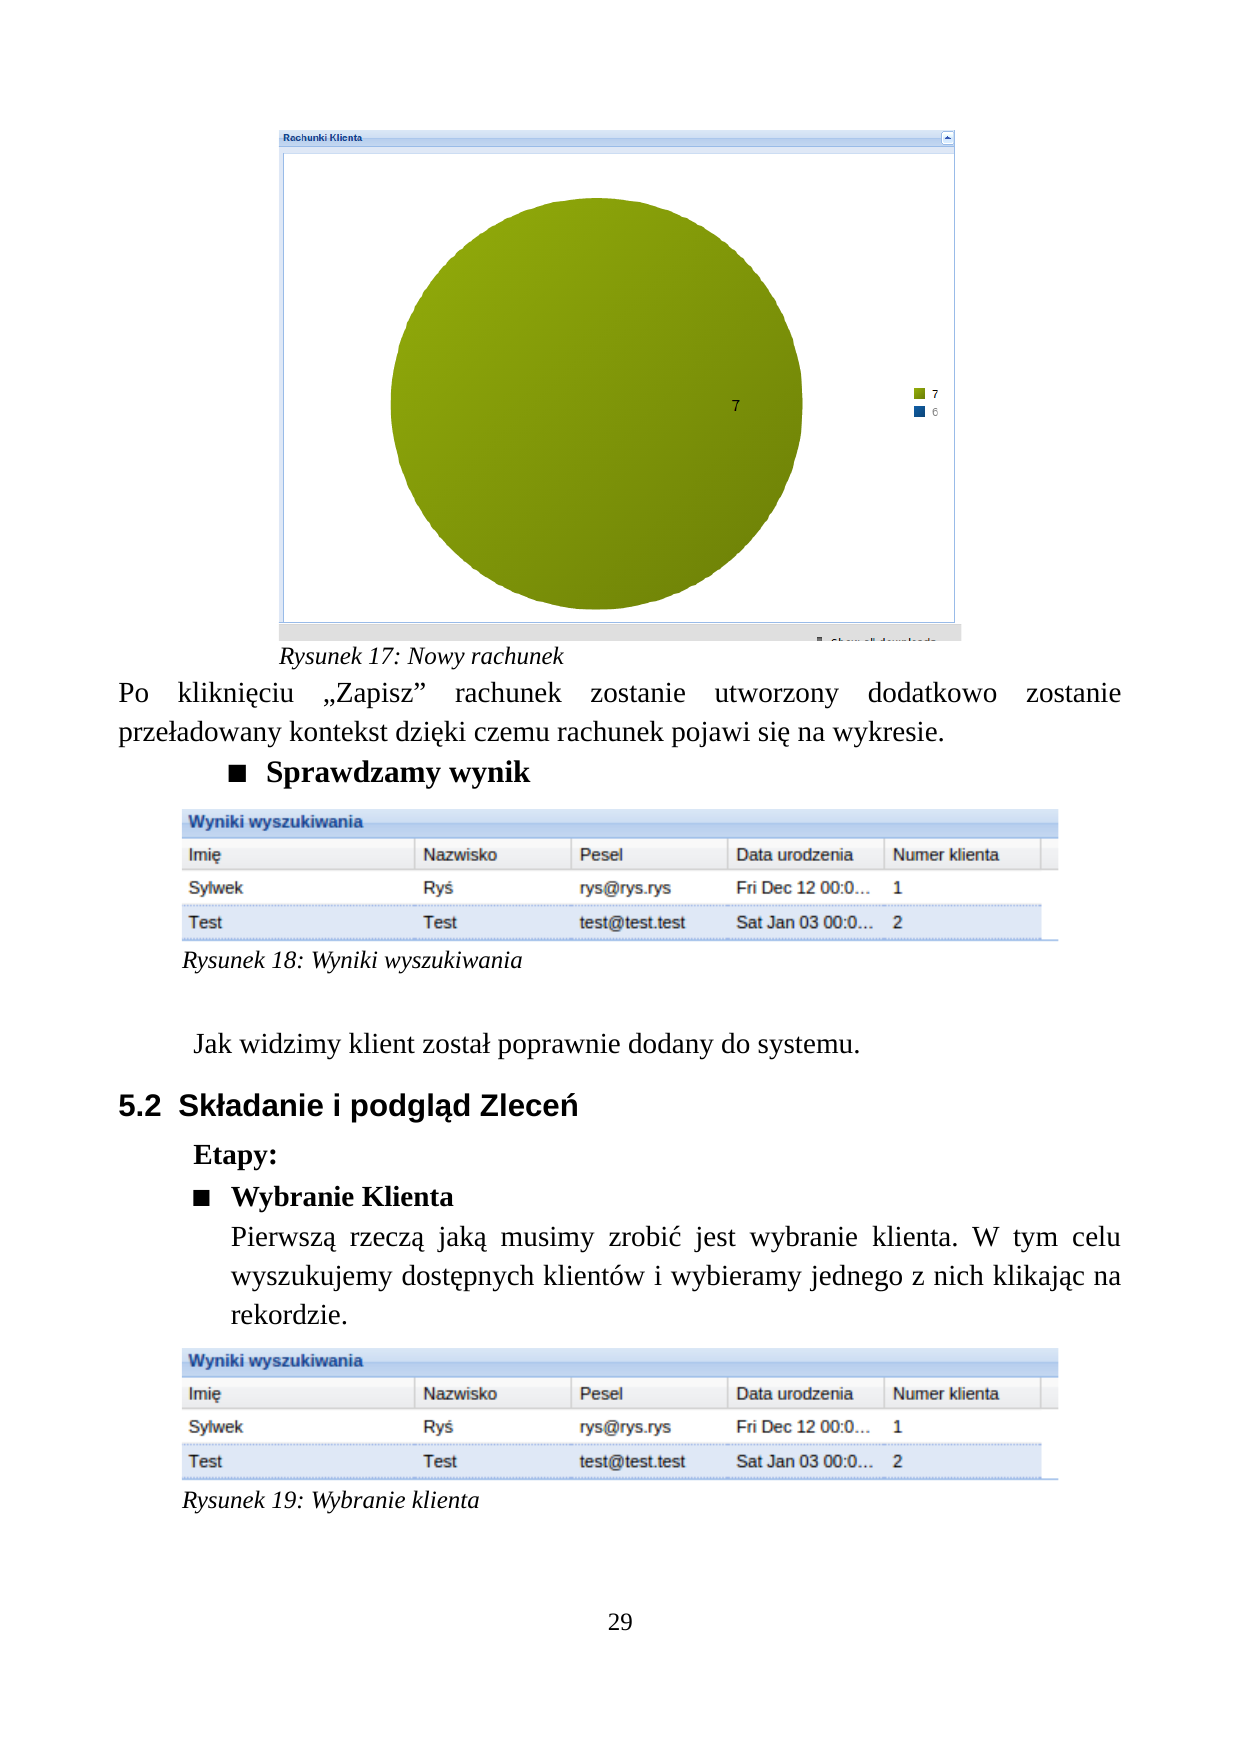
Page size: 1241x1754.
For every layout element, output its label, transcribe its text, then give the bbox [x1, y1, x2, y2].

list Sprawdzamy wynik [228, 754, 1122, 789]
list Rysunek 18: Wyniki wyszukiwania [182, 946, 1058, 974]
text Rysunek 17: Nowy rachunek [279, 641, 961, 670]
subtitle Składanie i podgląd Zleceń [118, 1087, 1122, 1123]
picture [278, 130, 962, 641]
text Po kliknięciu „Zapisz” rachunek zostanie utworzony dodatkowo zostanie przeładowany kontekst dzięki czemu rachunek pojawi się na wykresie. [118, 118, 1122, 748]
list Etapy: [156, 1136, 1122, 1171]
picture [181, 1348, 1059, 1485]
list Pierwszą rzeczą jaką musimy zrobić jest wybranie klienta. W tym celu wyszukujemy dostępnych klientów i wybieramy jednego z nich klikając na rekordzie. [193, 1219, 1122, 1331]
picture [181, 809, 1059, 946]
list Rysunek 19: Wybranie klienta [182, 1485, 1058, 1514]
list Jak widzimy klient został poprawnie dodany do systemu. [156, 1024, 1122, 1060]
list Wybranie Klienta [193, 1179, 1122, 1212]
